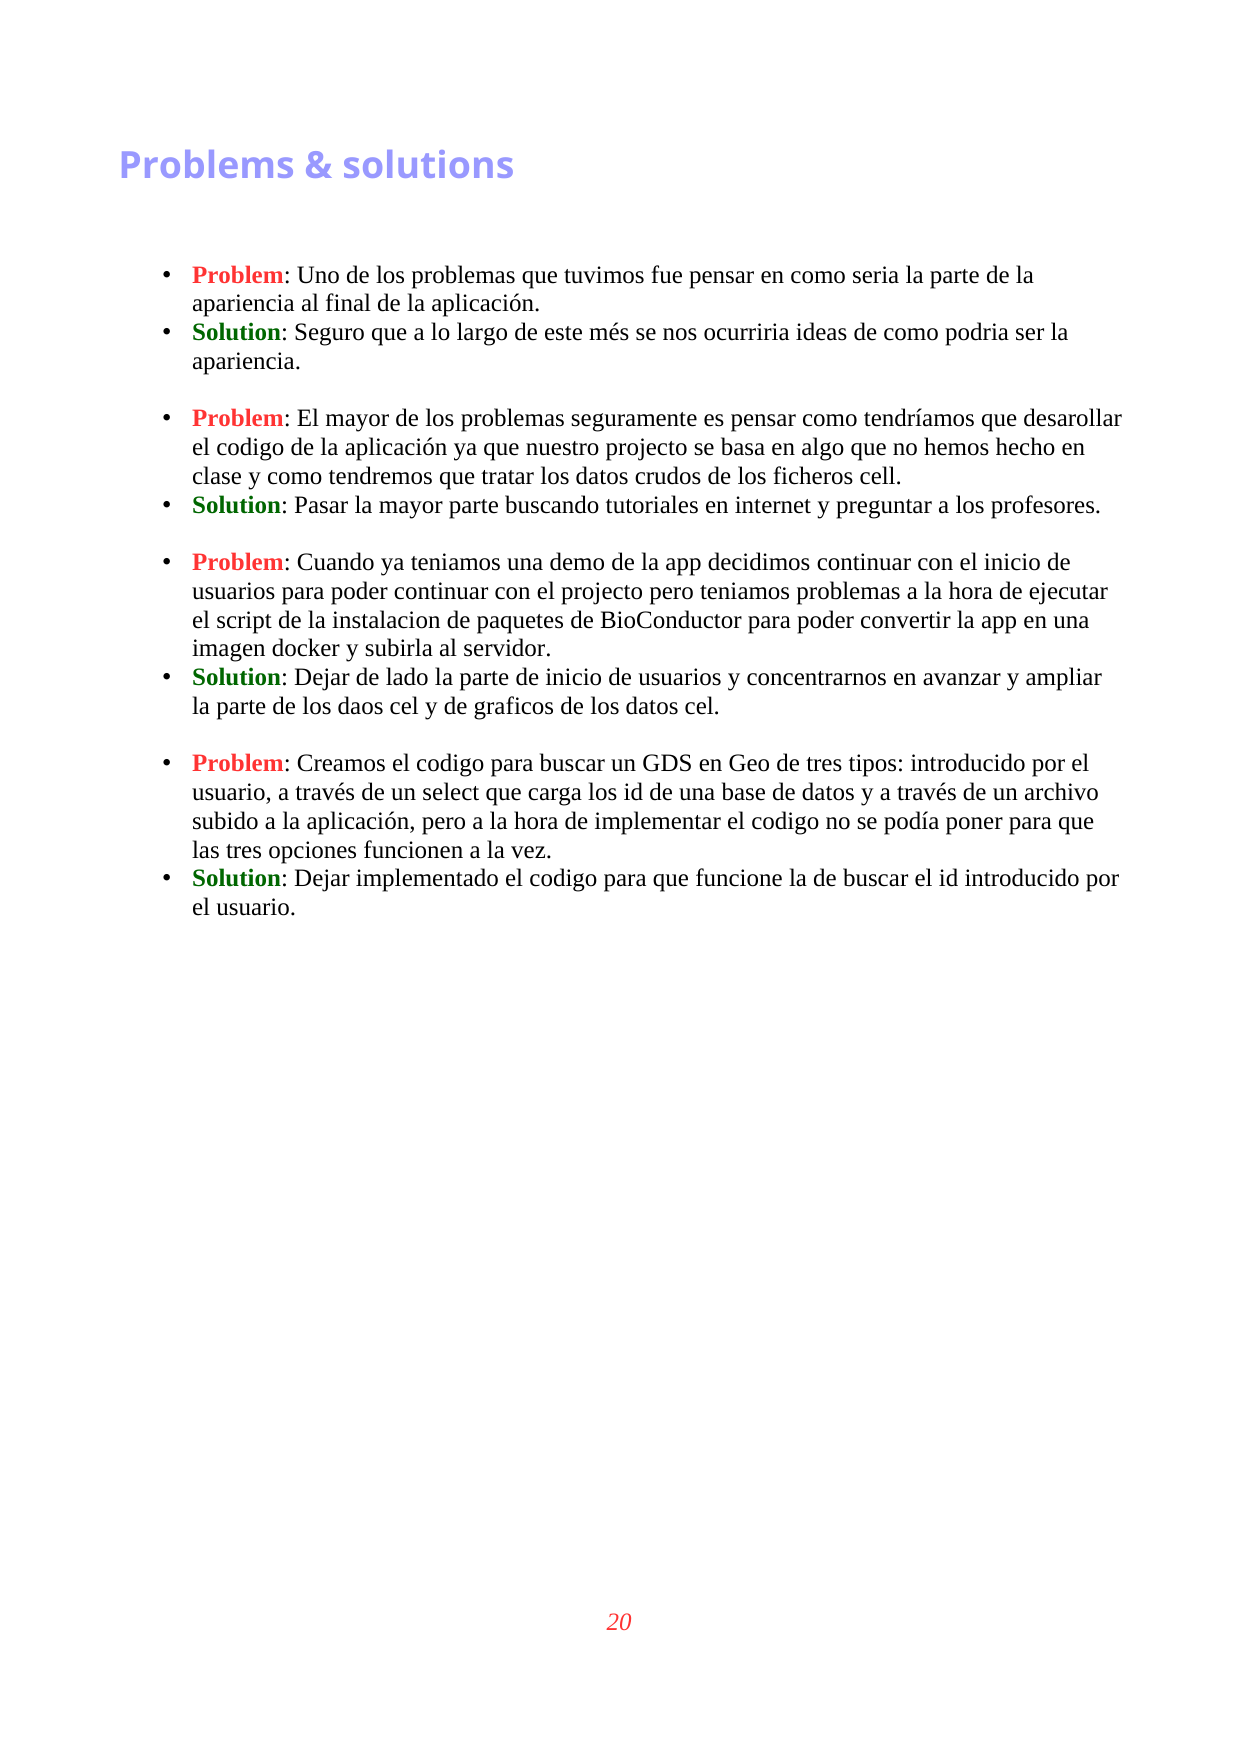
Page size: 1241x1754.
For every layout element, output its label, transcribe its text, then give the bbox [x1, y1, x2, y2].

list Solution: Dejar implementado el codigo para que funcione la de buscar el id introducido por el usuario. [162, 863, 1122, 921]
list Problem: Cuando ya teniamos una demo de la app decidimos continuar con el inicio de usuarios para poder continuar con el projecto pero teniamos problemas a la hora de ejecutar el script de la instalacion de paquetes de BioConductor para poder convertir la app en una imagen docker y subirla al servidor. [162, 547, 1122, 662]
list Problem: El mayor de los problemas seguramente es pensar como tendríamos que desarollar el codigo de la aplicación ya que nuestro projecto se basa en algo que no hemos hecho en clase y como tendremos que tratar los datos crudos de los ficheros cell. [162, 403, 1122, 490]
subtitle Problems & solutions [118, 139, 1122, 190]
list Solution: Pasar la mayor parte buscando tutoriales en internet y preguntar a los profesores. [162, 490, 1122, 518]
list Problem: Uno de los problemas que tuvimos fue pensar en como seria la parte de la apariencia al final de la aplicación. [162, 260, 1122, 317]
list Solution: Dejar de lado la parte de inicio de usuarios y concentrarnos en avanzar y ampliar la parte de los daos cel y de graficos de los datos cel. [162, 662, 1122, 720]
list Problem: Creamos el codigo para buscar un GDS en Geo de tres tipos: introducido por el usuario, a través de un select que carga los id de una base de datos y a través de un archivo subido a la aplicación, pero a la hora de implementar el codigo no se podía poner para que las tres opciones funcionen a la vez. [162, 748, 1122, 863]
list Solution: Seguro que a lo largo de este més se nos ocurriria ideas de como podria ser la apariencia. [162, 317, 1122, 375]
